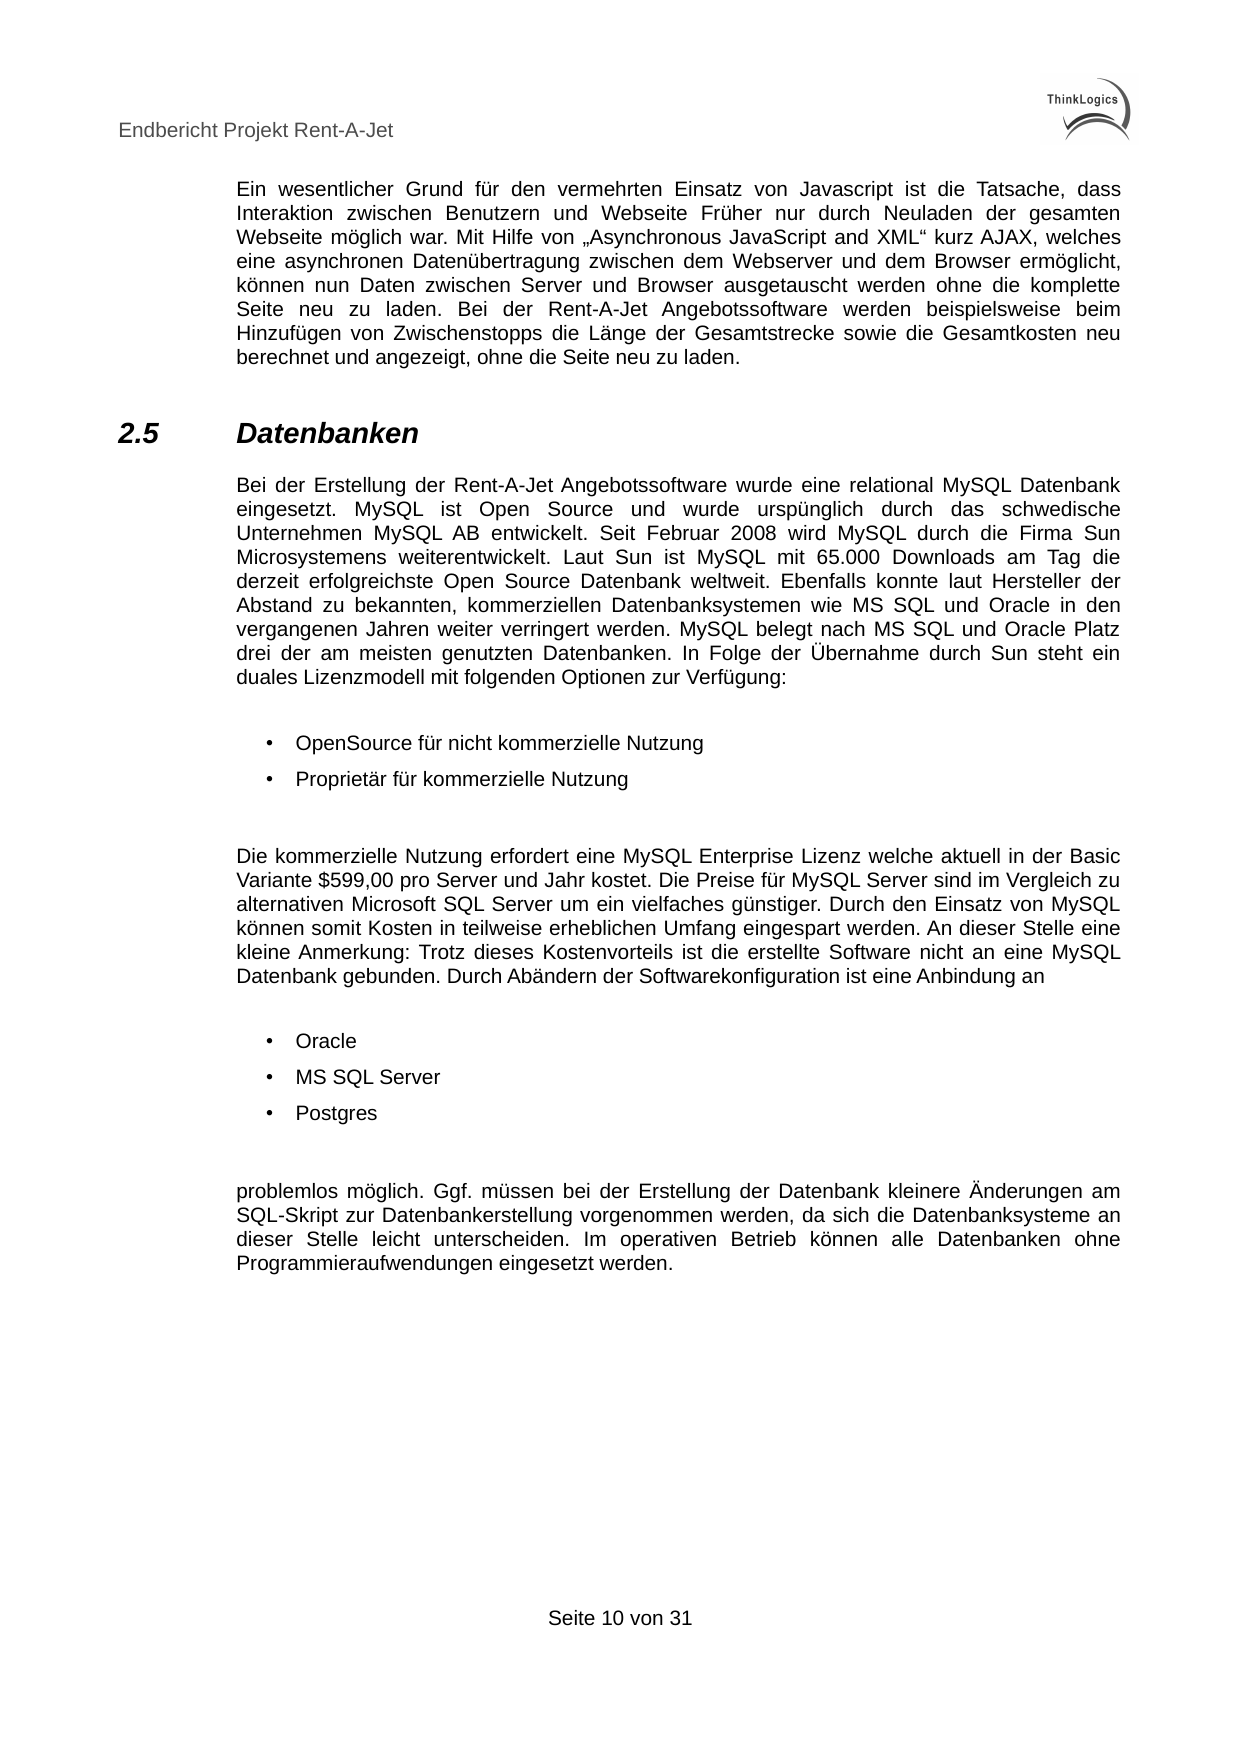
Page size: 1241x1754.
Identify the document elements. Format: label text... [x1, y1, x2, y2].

list Proprietär für kommerzielle Nutzung [266, 766, 1122, 790]
text Ein wesentlicher Grund für den vermehrten Einsatz von Javascript ist die Tatsache, dass Interaktion zwischen Benutzern und Webseite Früher nur durch Neuladen der gesamten Webseite möglich war. Mit Hilfe von „Asynchronous JavaScript and XML“ kurz AJAX, welches eine asynchronen Datenübertragung zwischen dem Webserver und dem Browser ermöglicht, können nun Daten zwischen Server und Browser ausgetauscht werden ohne die komplette Seite neu zu laden. Bei der Rent-A-Jet Angebotssoftware werden beispielsweise beim Hinzufügen von Zwischenstopps die Länge der Gesamtstrecke sowie die Gesamtkosten neu berechnet und angezeigt, ohne die Seite neu zu laden. [236, 177, 1122, 369]
list MS SQL Server [266, 1065, 1122, 1089]
list Oracle [266, 1029, 1122, 1053]
list Postgres [266, 1101, 1122, 1125]
text Die kommerzielle Nutzung erfordert eine MySQL Enterprise Lizenz welche aktuell in der Basic Variante $599,00 pro Server und Jahr kostet. Die Preise für MySQL Server sind im Vergleich zu alternativen Microsoft SQL Server um ein vielfaches günstiger. Durch den Einsatz von MySQL können somit Kosten in teilweise erheblichen Umfang eingespart werden. An dieser Stelle eine kleine Anmerkung: Trotz dieses Kostenvorteils ist die erstellte Software nicht an eine MySQL Datenbank gebunden. Durch Abändern der Softwarekonfiguration ist eine Anbindung an [236, 844, 1122, 988]
subtitle Datenbanken [118, 416, 1122, 449]
text problemlos möglich. Ggf. müssen bei der Erstellung der Datenbank kleinere Änderungen am SQL-Skript zur Datenbankerstellung vorgenommen werden, da sich die Datenbanksysteme an dieser Stelle leicht unterscheiden. Im operativen Betrieb können alle Datenbanken ohne Programmieraufwendungen eingesetzt werden. [236, 1179, 1122, 1274]
text Bei der Erstellung der Rent-A-Jet Angebotssoftware wurde eine relational MySQL Datenbank eingesetzt. MySQL ist Open Source und wurde urspünglich durch das schwedische Unternehmen MySQL AB entwickelt. Seit Februar 2008 wird MySQL durch die Firma Sun Microsystemens weiterentwickelt. Laut Sun ist MySQL mit 65.000 Downloads am Tag die derzeit erfolgreichste Open Source Datenbank weltweit. Ebenfalls konnte laut Hersteller der Abstand zu bekannten, kommerziellen Datenbanksystemen wie MS SQL und Oracle in den vergangenen Jahren weiter verringert werden. MySQL belegt nach MS SQL und Oracle Platz drei der am meisten genutzten Datenbanken. In Folge der Übernahme durch Sun steht ein duales Lizenzmodell mit folgenden Optionen zur Verfügung: [236, 473, 1122, 689]
list OpenSource für nicht kommerzielle Nutzung [266, 730, 1122, 754]
